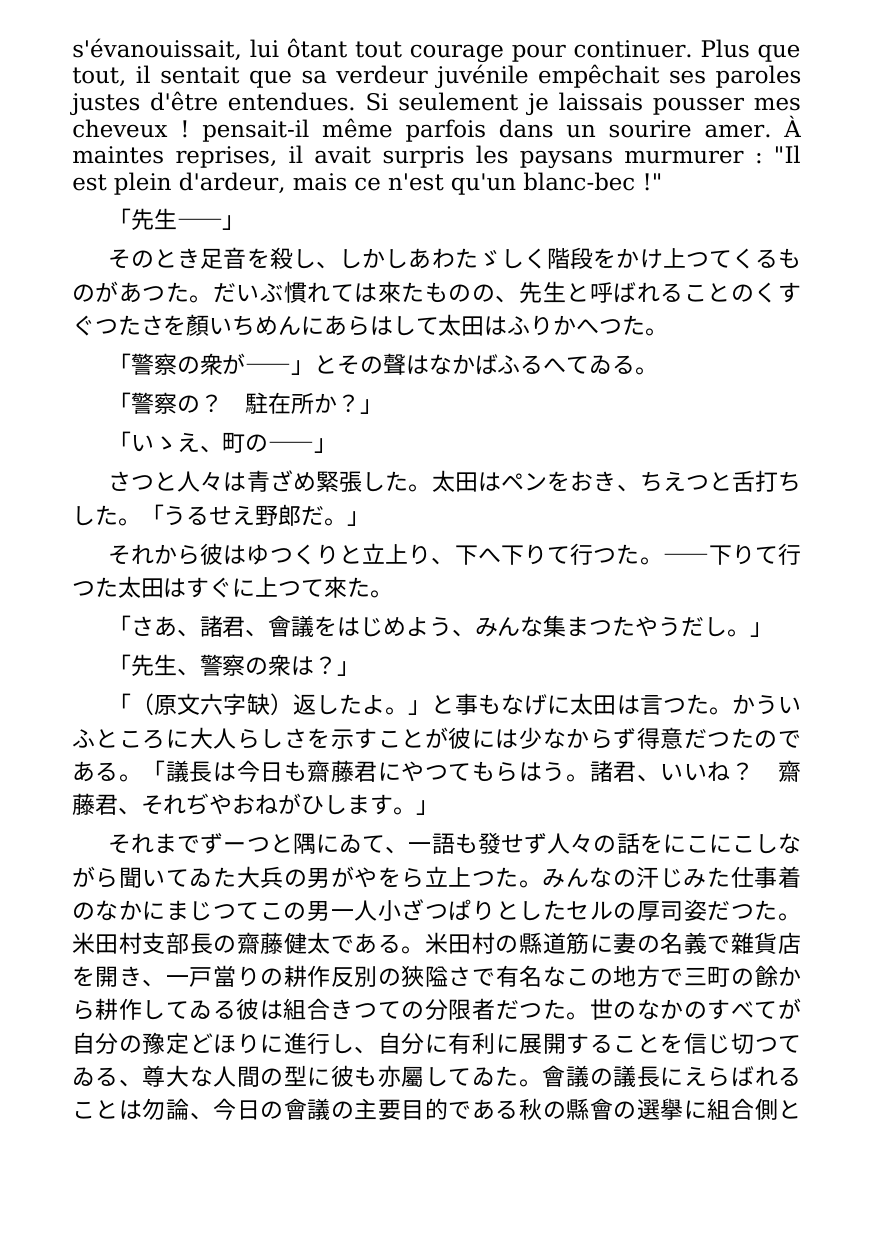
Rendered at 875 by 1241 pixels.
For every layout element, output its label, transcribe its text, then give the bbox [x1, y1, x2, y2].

text 「いゝえ、町の――」 [72, 425, 802, 458]
text 「先生、警察の衆は？」 [72, 648, 802, 681]
text 「さあ、諸君、會議をはじめよう、みんな集まつたやうだし。」 [72, 609, 802, 642]
text 「警察の衆が――」とその聲はなかばふるへてゐる。 [72, 347, 802, 380]
text 「（原文六字缺）返したよ。」と事もなげに太田は言つた。かういふところに大人らしさを示すことが彼には少なからず得意だつたのである。「議長は今日も齋藤君にやつてもらはう。諸君、いいね？ 齋藤君、それぢやおねがひします。」 [72, 687, 802, 820]
text それから彼はゆつくりと立上り、下へ下りて行つた。――下りて行つた太田はすぐに上つて來た。 [72, 537, 802, 603]
text それまでずーつと隅にゐて、一語も發せず人々の話をにこにこしながら聞いてゐた大兵の男がやをら立上つた。みんなの汗じみた仕事着のなかにまじつてこの男一人小ざつぱりとしたセルの厚司姿だつた。米田村支部長の齋藤健太である。米田村の縣道筋に妻の名義で雜貨店を開き、一戸當りの耕作反別の狹隘さで有名なこの地方で三町の餘から耕作してゐる彼は組合きつての分限者だつた。世のなかのすべてが自分の豫定どほりに進行し、自分に有利に展開することを信じ切つてゐる、尊大な人間の型に彼も亦屬してゐた。會議の議長にえらばれることは勿論、今日の會議の主要目的である秋の縣會の選擧に組合側と [72, 826, 802, 1125]
text そのとき足音を殺し、しかしあわたゞしく階段をかけ上つてくるものがあつた。だいぶ慣れては來たものの、先生と呼ばれることのくすぐつたさを顏いちめんにあらはして太田はふりかへつた。 [72, 241, 802, 341]
text 「先生――」 [72, 202, 802, 235]
text さつと人々は青ざめ緊張した。太田はペンをおき、ちえつと舌打ちした。「うるせえ野郎だ。」 [72, 464, 802, 531]
text s'évanouissait, lui ôtant tout courage pour continuer. Plus que tout, il sentait que sa verdeur juvénile empêchait ses paroles justes d'être entendues. Si seulement je laissais pousser mes cheveux ! pensait-il même parfois dans un sourire amer. À maintes reprises, il avait surpris les paysans murmurer : "Il est plein d'ardeur, mais ce n'est qu'un blanc-bec !" [72, 36, 802, 196]
text 「警察の？ 駐在所か？」 [72, 386, 802, 419]
